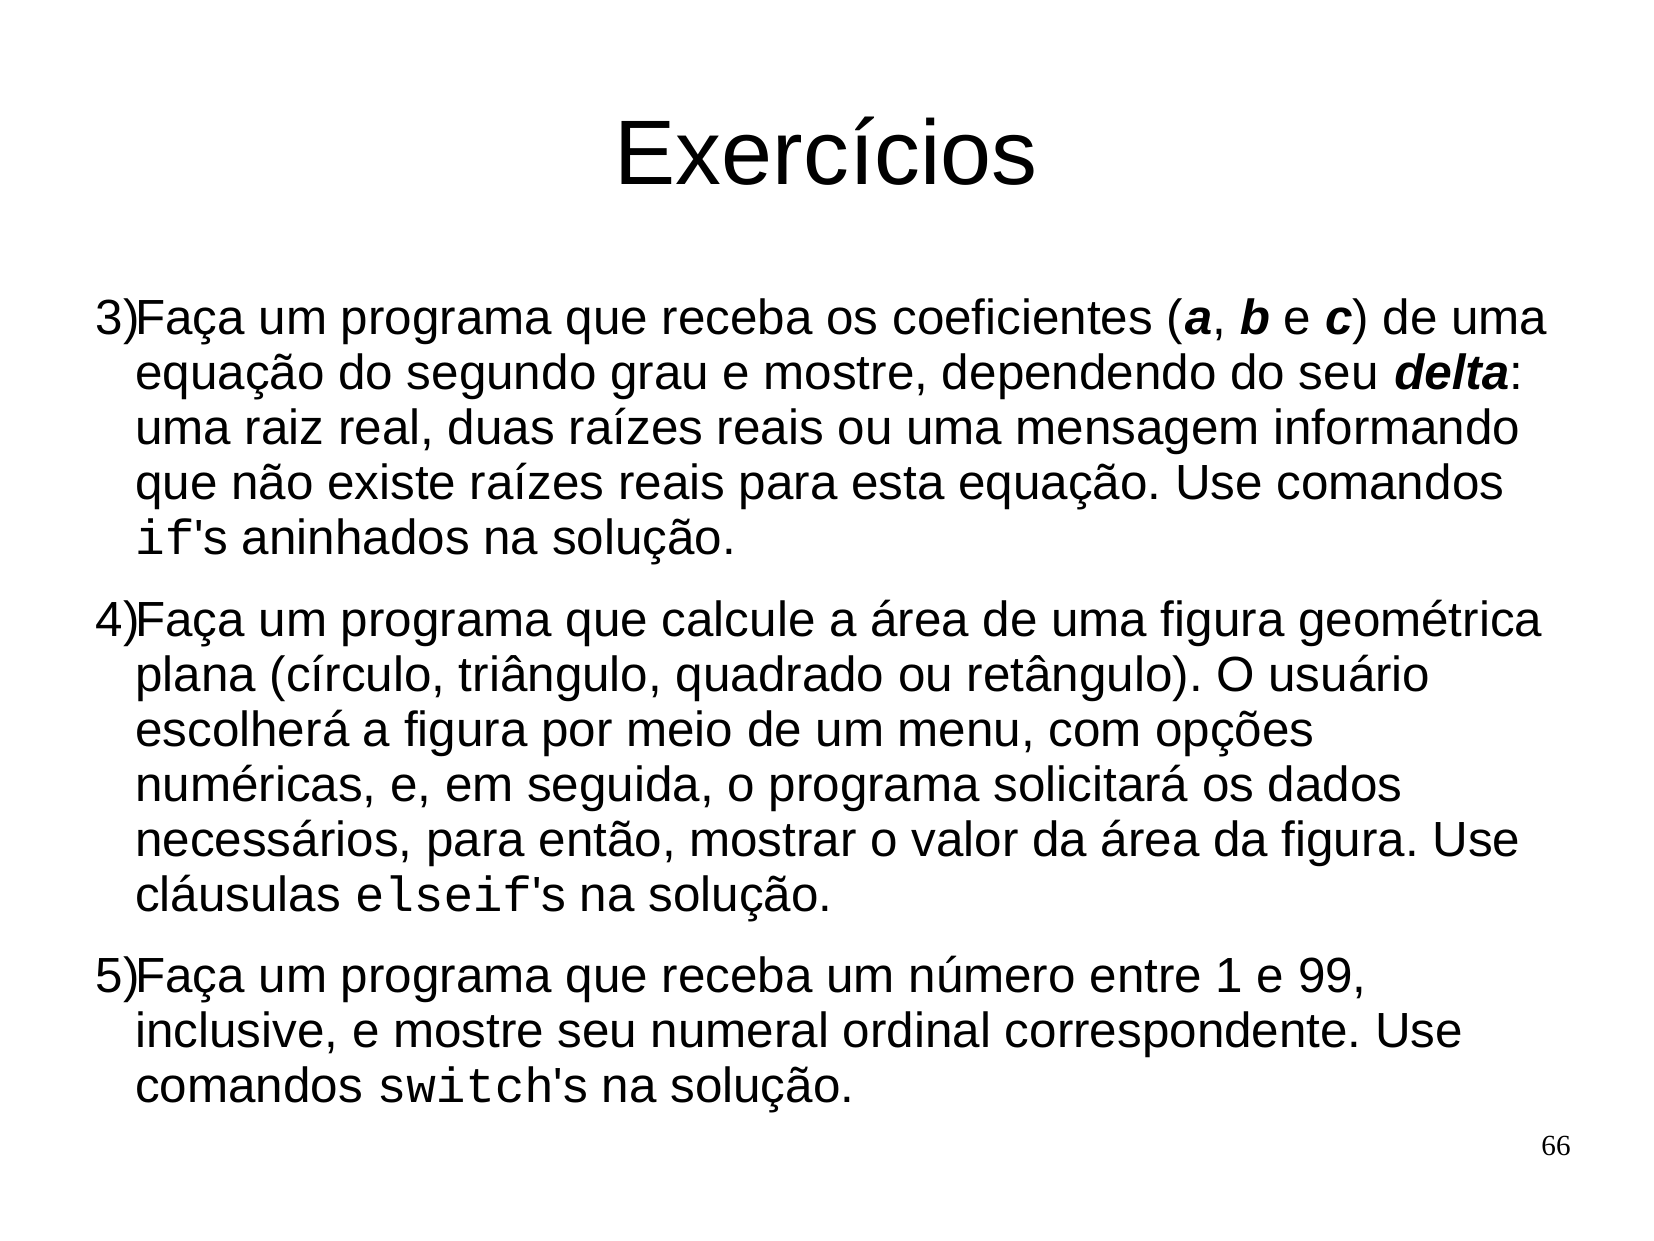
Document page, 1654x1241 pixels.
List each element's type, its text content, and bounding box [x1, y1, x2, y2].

title Exercícios [82, 49, 1571, 257]
list Faça um programa que receba os coeficientes (a, b e c) de uma equação do segundo grau e mostre, dependendo do seu delta: uma raiz real, duas raízes reais ou uma mensagem informando que não existe raízes reais para esta equação. Use comandos if's aninhados na solução. Faça um programa que calcule a área de uma figura geométrica plana (círculo, triângulo, quadrado ou retângulo). O usuário escolherá a figura por meio de um menu, com opções numéricas, e, em seguida, o programa solicitará os dados necessários, para então, mostrar o valor da área da figura. Use cláusulas elseif's na solução. Faça um programa que receba um número entre 1 e 99, inclusive, e mostre seu numeral ordinal correspondente. Use comandos switch's na solução. [82, 290, 1571, 1123]
